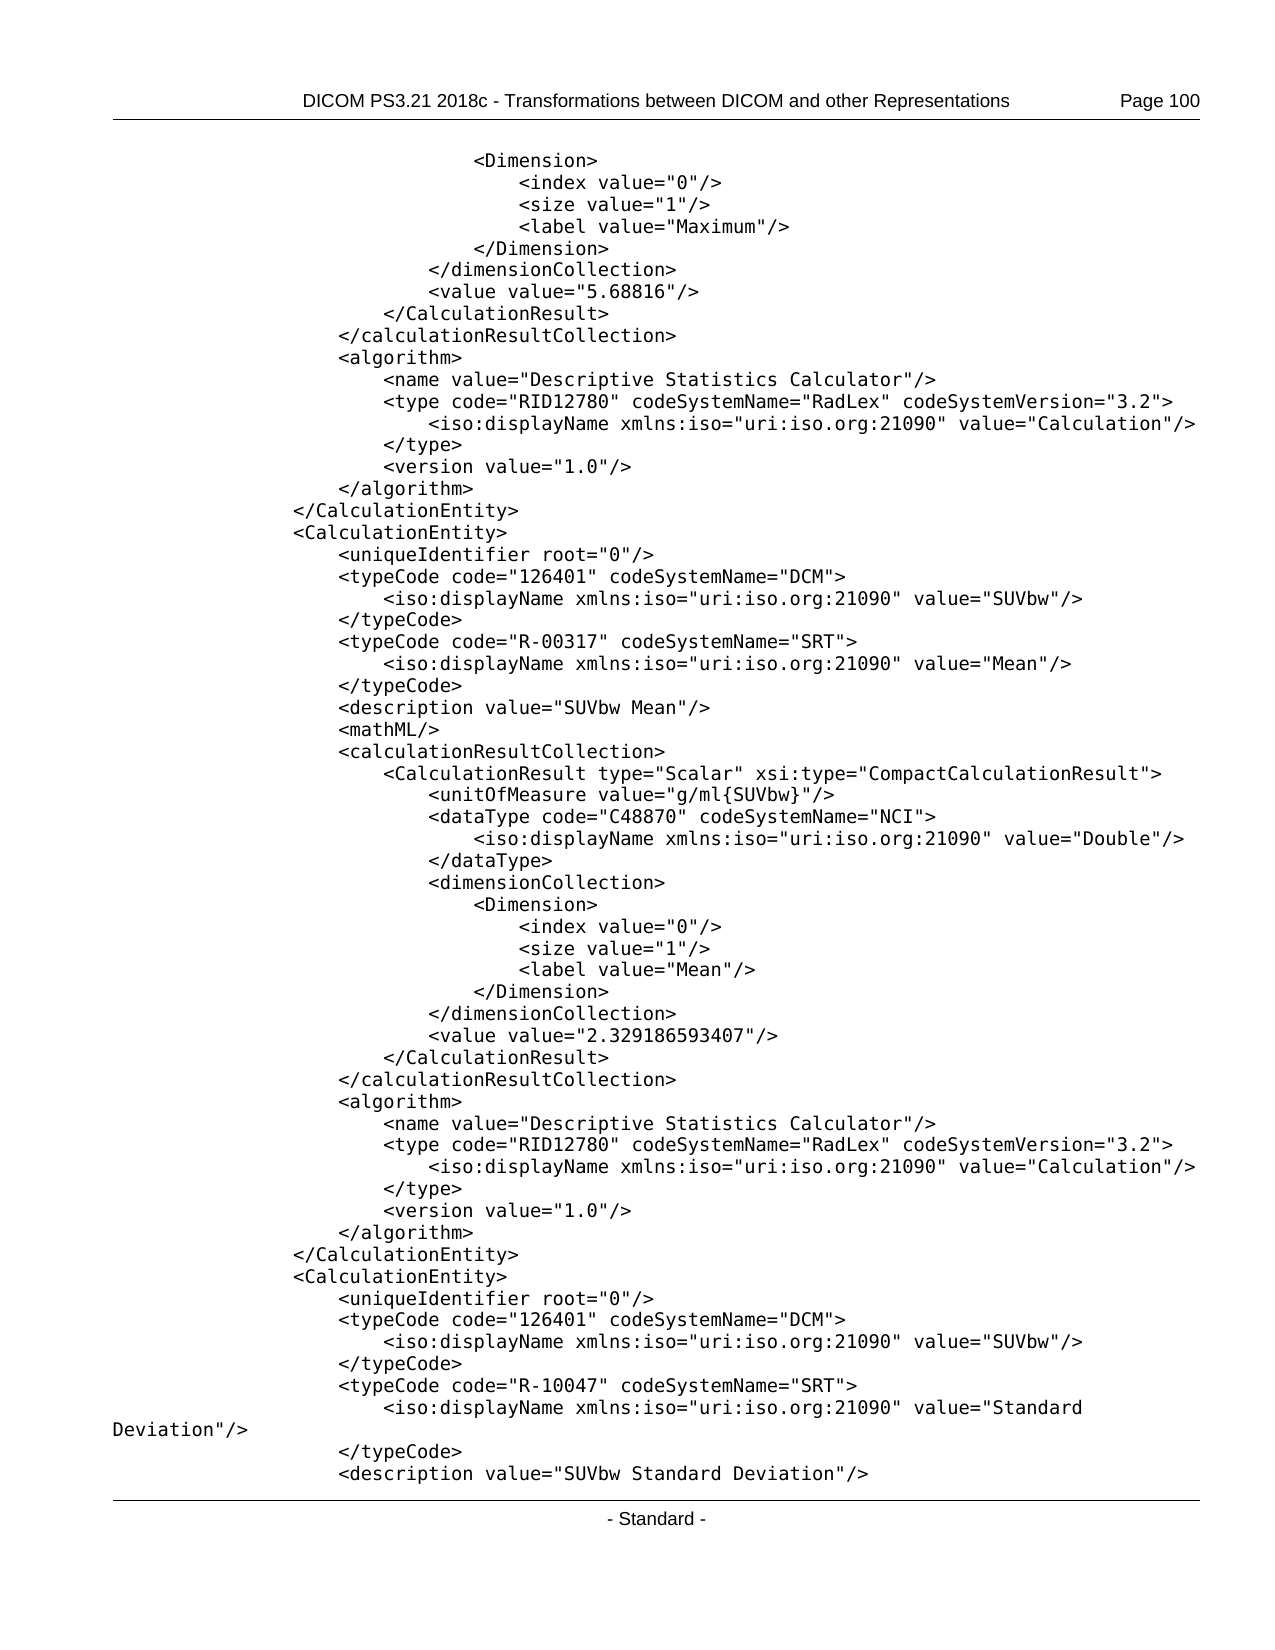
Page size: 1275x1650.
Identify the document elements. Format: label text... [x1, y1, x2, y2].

text <Dimension> <index value="0"/> <size value="1"/> <label value="Maximum"/> </Dimension> </dimensionCollection> <value value="5.68816"/> </CalculationResult> </calculationResultCollection> <algorithm> <name value="Descriptive Statistics Calculator"/> <type code="RID12780" codeSystemName="RadLex" codeSystemVersion="3.2"> <iso:displayName xmlns:iso="uri:iso.org:21090" value="Calculation"/> </type> <version value="1.0"/> </algorithm> </CalculationEntity> <CalculationEntity> <uniqueIdentifier root="0"/> <typeCode code="126401" codeSystemName="DCM"> <iso:displayName xmlns:iso="uri:iso.org:21090" value="SUVbw"/> </typeCode> <typeCode code="R-00317" codeSystemName="SRT"> <iso:displayName xmlns:iso="uri:iso.org:21090" value="Mean"/> </typeCode> <description value="SUVbw Mean"/> <mathML/> <calculationResultCollection> <CalculationResult type="Scalar" xsi:type="CompactCalculationResult"> <unitOfMeasure value="g/ml{SUVbw}"/> <dataType code="C48870" codeSystemName="NCI"> <iso:displayName xmlns:iso="uri:iso.org:21090" value="Double"/> </dataType> <dimensionCollection> <Dimension> <index value="0"/> <size value="1"/> <label value="Mean"/> </Dimension> </dimensionCollection> <value value="2.329186593407"/> </CalculationResult> </calculationResultCollection> <algorithm> <name value="Descriptive Statistics Calculator"/> <type code="RID12780" codeSystemName="RadLex" codeSystemVersion="3.2"> <iso:displayName xmlns:iso="uri:iso.org:21090" value="Calculation"/> </type> <version value="1.0"/> </algorithm> </CalculationEntity> <CalculationEntity> <uniqueIdentifier root="0"/> <typeCode code="126401" codeSystemName="DCM"> <iso:displayName xmlns:iso="uri:iso.org:21090" value="SUVbw"/> </typeCode> <typeCode code="R-10047" codeSystemName="SRT"> <iso:displayName xmlns:iso="uri:iso.org:21090" value="Standard Deviation"/> </typeCode> <description value="SUVbw Standard Deviation"/> [112, 150, 1200, 1484]
